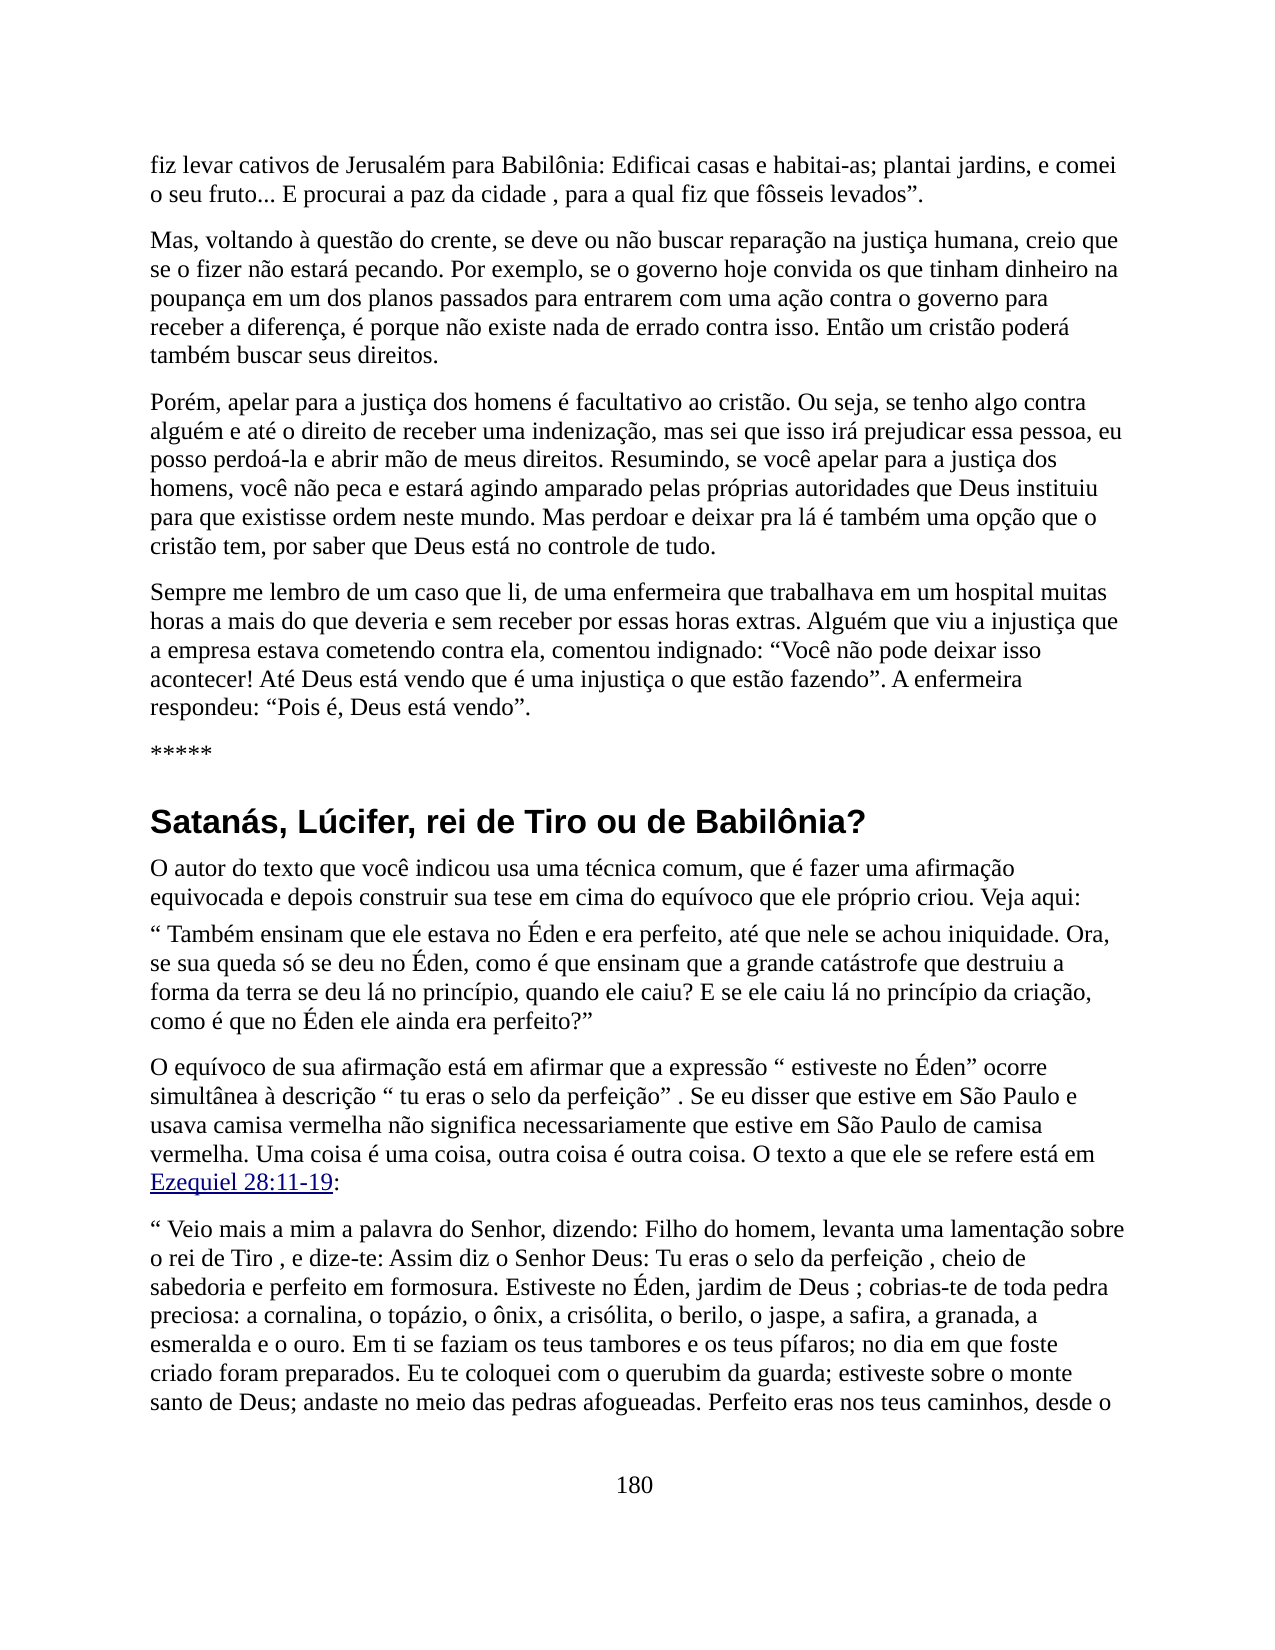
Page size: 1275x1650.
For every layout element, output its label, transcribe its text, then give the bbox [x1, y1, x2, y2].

text Porém, apelar para a justiça dos homens é facultativo ao cristão. Ou seja, se tenho algo contra alguém e até o direito de receber uma indenização, mas sei que isso irá prejudicar essa pessoa, eu posso perdoá-la e abrir mão de meus direitos. Resumindo, se você apelar para a justiça dos homens, você não peca e estará agindo amparado pelas próprias autoridades que Deus instituiu para que existisse ordem neste mundo. Mas perdoar e deixar pra lá é também uma opção que o cristão tem, por saber que Deus está no controle de tudo. [150, 387, 1125, 559]
text O autor do texto que você indicou usa uma técnica comum, que é fazer uma afirmação equivocada e depois construir sua tese em cima do equívoco que ele próprio criou. Veja aqui: [150, 853, 1125, 911]
text O equívoco de sua afirmação está em afirmar que a expressão “ estiveste no Éden” ocorre simultânea à descrição “ tu eras o selo da perfeição” . Se eu disser que estive em São Paulo e usava camisa vermelha não significa necessariamente que estive em São Paulo de camisa vermelha. Uma coisa é uma coisa, outra coisa é outra coisa. O texto a que ele se refere está em Ezequiel 28:11-19: [150, 1052, 1125, 1196]
text “ Veio mais a mim a palavra do Senhor, dizendo: Filho do homem, levanta uma lamentação sobre o rei de Tiro , e dize-te: Assim diz o Senhor Deus: Tu eras o selo da perfeição , cheio de sabedoria e perfeito em formosura. Estiveste no Éden, jardim de Deus ; cobrias-te de toda pedra preciosa: a cornalina, o topázio, o ônix, a crisólita, o berilo, o jaspe, a safira, a granada, a esmeralda e o ouro. Em ti se faziam os teus tambores e os teus pífaros; no dia em que foste criado foram preparados. Eu te coloquei com o querubim da guarda; estiveste sobre o monte santo de Deus; andaste no meio das pedras afogueadas. Perfeito eras nos teus caminhos, desde o [150, 1214, 1125, 1415]
text Sempre me lembro de um caso que li, de uma enfermeira que trabalhava em um hospital muitas horas a mais do que deveria e sem receber por essas horas extras. Alguém que viu a injustiça que a empresa estava cometendo contra ela, comentou indignado: “Você não pode deixar isso acontecer! Até Deus está vendo que é uma injustiça o que estão fazendo”. A enfermeira respondeu: “Pois é, Deus está vendo”. [150, 577, 1125, 721]
text Mas, voltando à questão do crente, se deve ou não buscar reparação na justiça humana, creio que se o fizer não estará pecando. Por exemplo, se o governo hoje convida os que tinham dinheiro na poupança em um dos planos passados para entrarem com uma ação contra o governo para receber a diferença, é porque não existe nada de errado contra isso. Então um cristão poderá também buscar seus direitos. [150, 225, 1125, 369]
text fiz levar cativos de Jerusalém para Babilônia: Edificai casas e habitai-as; plantai jardins, e comei o seu fruto... E procurai a paz da cidade , para a qual fiz que fôsseis levados”. [150, 150, 1125, 207]
subtitle Satanás, Lúcifer, rei de Tiro ou de Babilônia? [150, 802, 1125, 841]
text “ Também ensinam que ele estava no Éden e era perfeito, até que nele se achou iniquidade. Ora, se sua queda só se deu no Éden, como é que ensinam que a grande catástrofe que destruiu a forma da terra se deu lá no princípio, quando ele caiu? E se ele caiu lá no princípio da criação, como é que no Éden ele ainda era perfeito?” [150, 919, 1125, 1034]
text ***** [150, 739, 1125, 768]
